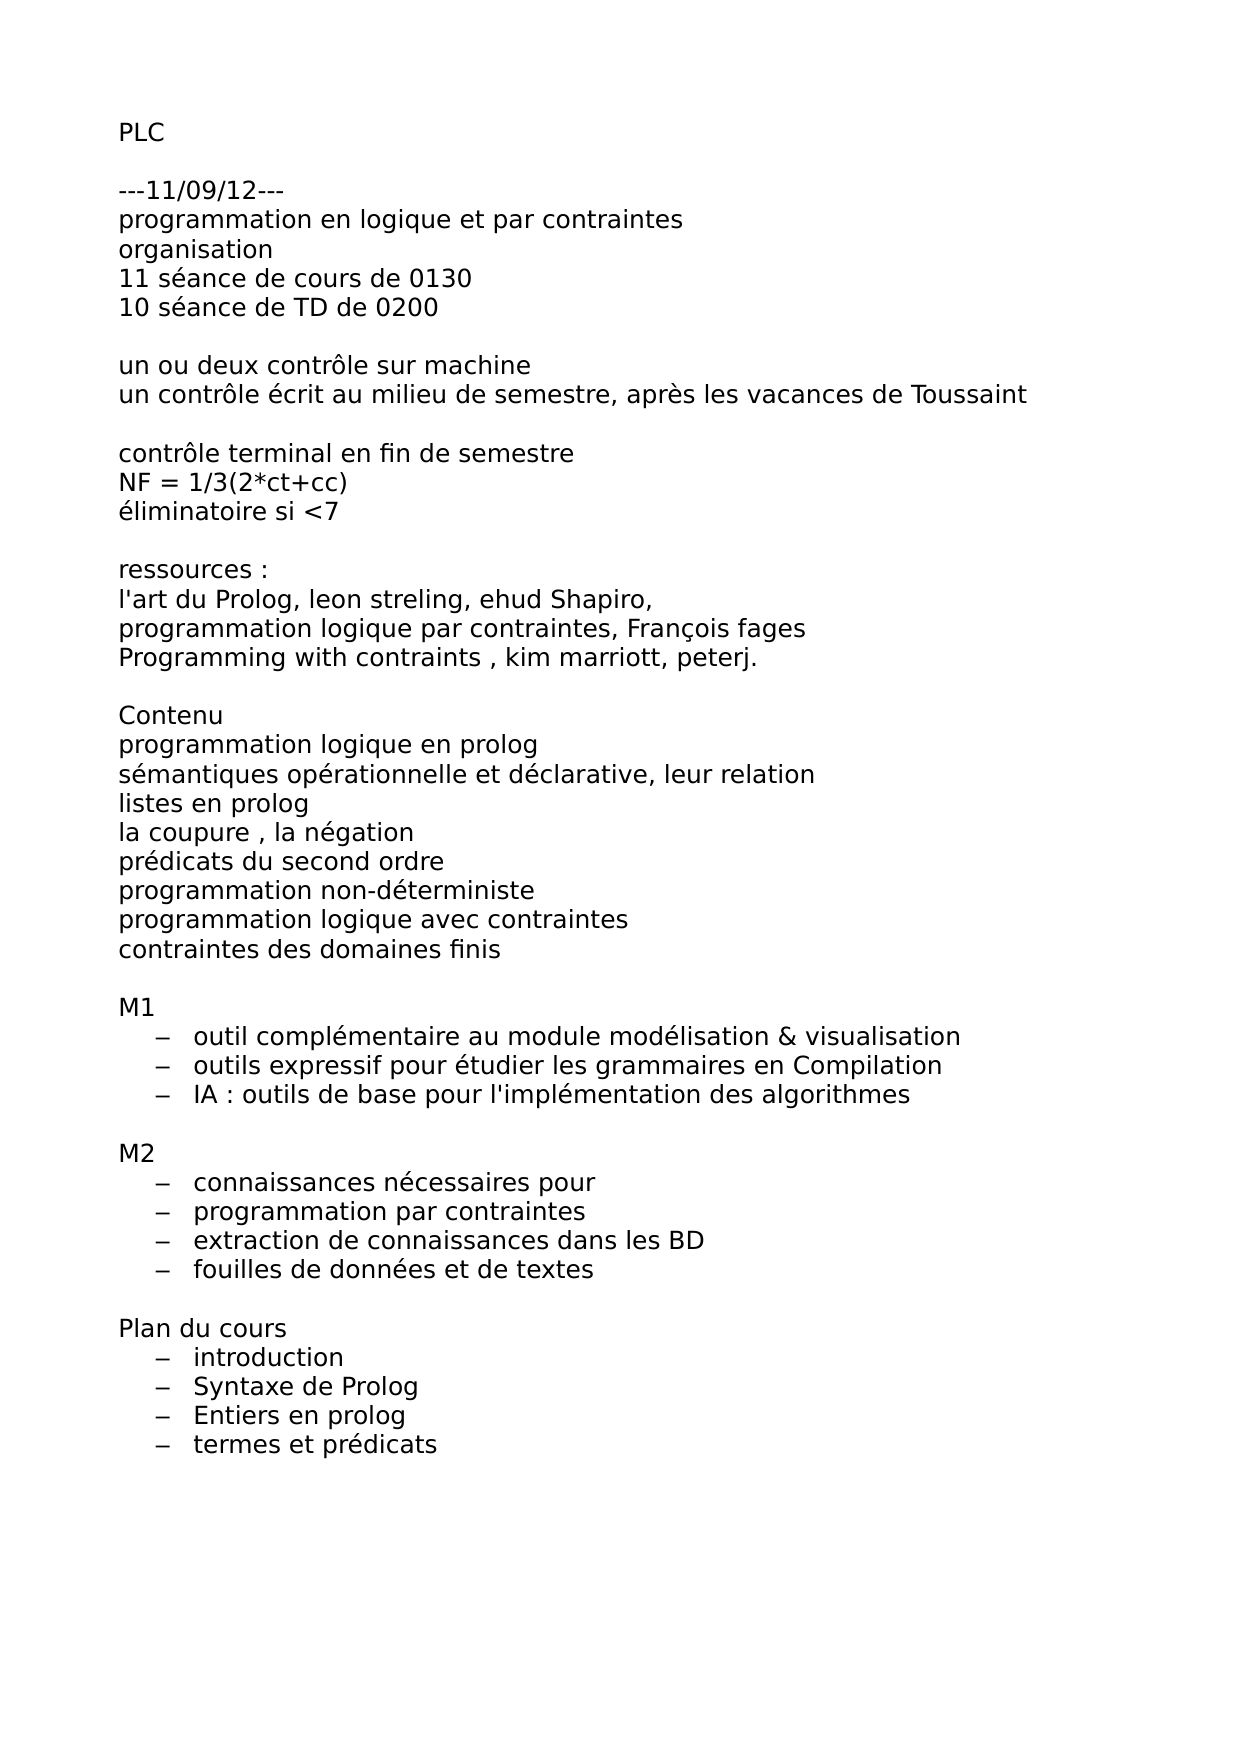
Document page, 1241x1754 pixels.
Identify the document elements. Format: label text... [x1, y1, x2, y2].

text contraintes des domaines finis [118, 935, 1122, 964]
list outils expressif pour étudier les grammaires en Compilation [156, 1051, 1122, 1081]
text listes en prolog [118, 789, 1122, 818]
text ressources : [118, 556, 1122, 585]
list fouilles de données et de textes [156, 1256, 1122, 1285]
text contrôle terminal en fin de semestre [118, 439, 1122, 468]
list introduction [156, 1343, 1122, 1372]
list Syntaxe de Prolog [156, 1372, 1122, 1401]
text sémantiques opérationnelle et déclarative, leur relation [118, 760, 1122, 789]
text un ou deux contrôle sur machine [118, 351, 1122, 381]
text Contenu [118, 701, 1122, 731]
text Plan du cours [118, 1314, 1122, 1343]
text la coupure , la négation [118, 818, 1122, 847]
list outil complémentaire au module modélisation & visualisation [156, 1022, 1122, 1051]
text programmation logique avec contraintes [118, 906, 1122, 935]
text programmation logique en prolog [118, 731, 1122, 760]
text programmation non-déterministe [118, 876, 1122, 906]
list IA : outils de base pour l'implémentation des algorithmes [156, 1081, 1122, 1110]
text programmation en logique et par contraintes [118, 206, 1122, 235]
list extraction de connaissances dans les BD [156, 1226, 1122, 1256]
text programmation logique par contraintes, François fages [118, 614, 1122, 643]
text 10 séance de TD de 0200 [118, 293, 1122, 322]
text éliminatoire si <7 [118, 497, 1122, 526]
text 11 séance de cours de 0130 [118, 264, 1122, 293]
text NF = 1/3(2*ct+cc) [118, 468, 1122, 497]
text PLC [118, 118, 1122, 147]
text prédicats du second ordre [118, 847, 1122, 876]
list connaissances nécessaires pour [156, 1168, 1122, 1197]
list programmation par contraintes [156, 1197, 1122, 1226]
text organisation [118, 235, 1122, 264]
text un contrôle écrit au milieu de semestre, après les vacances de Toussaint [118, 381, 1122, 410]
text l'art du Prolog, leon streling, ehud Shapiro, [118, 585, 1122, 614]
text Programming with contraints , kim marriott, peterj. [118, 643, 1122, 672]
text M2 [118, 1139, 1122, 1168]
list termes et prédicats [156, 1431, 1122, 1460]
list Entiers en prolog [156, 1401, 1122, 1431]
text ---11/09/12--- [118, 176, 1122, 206]
text M1 [118, 993, 1122, 1022]
